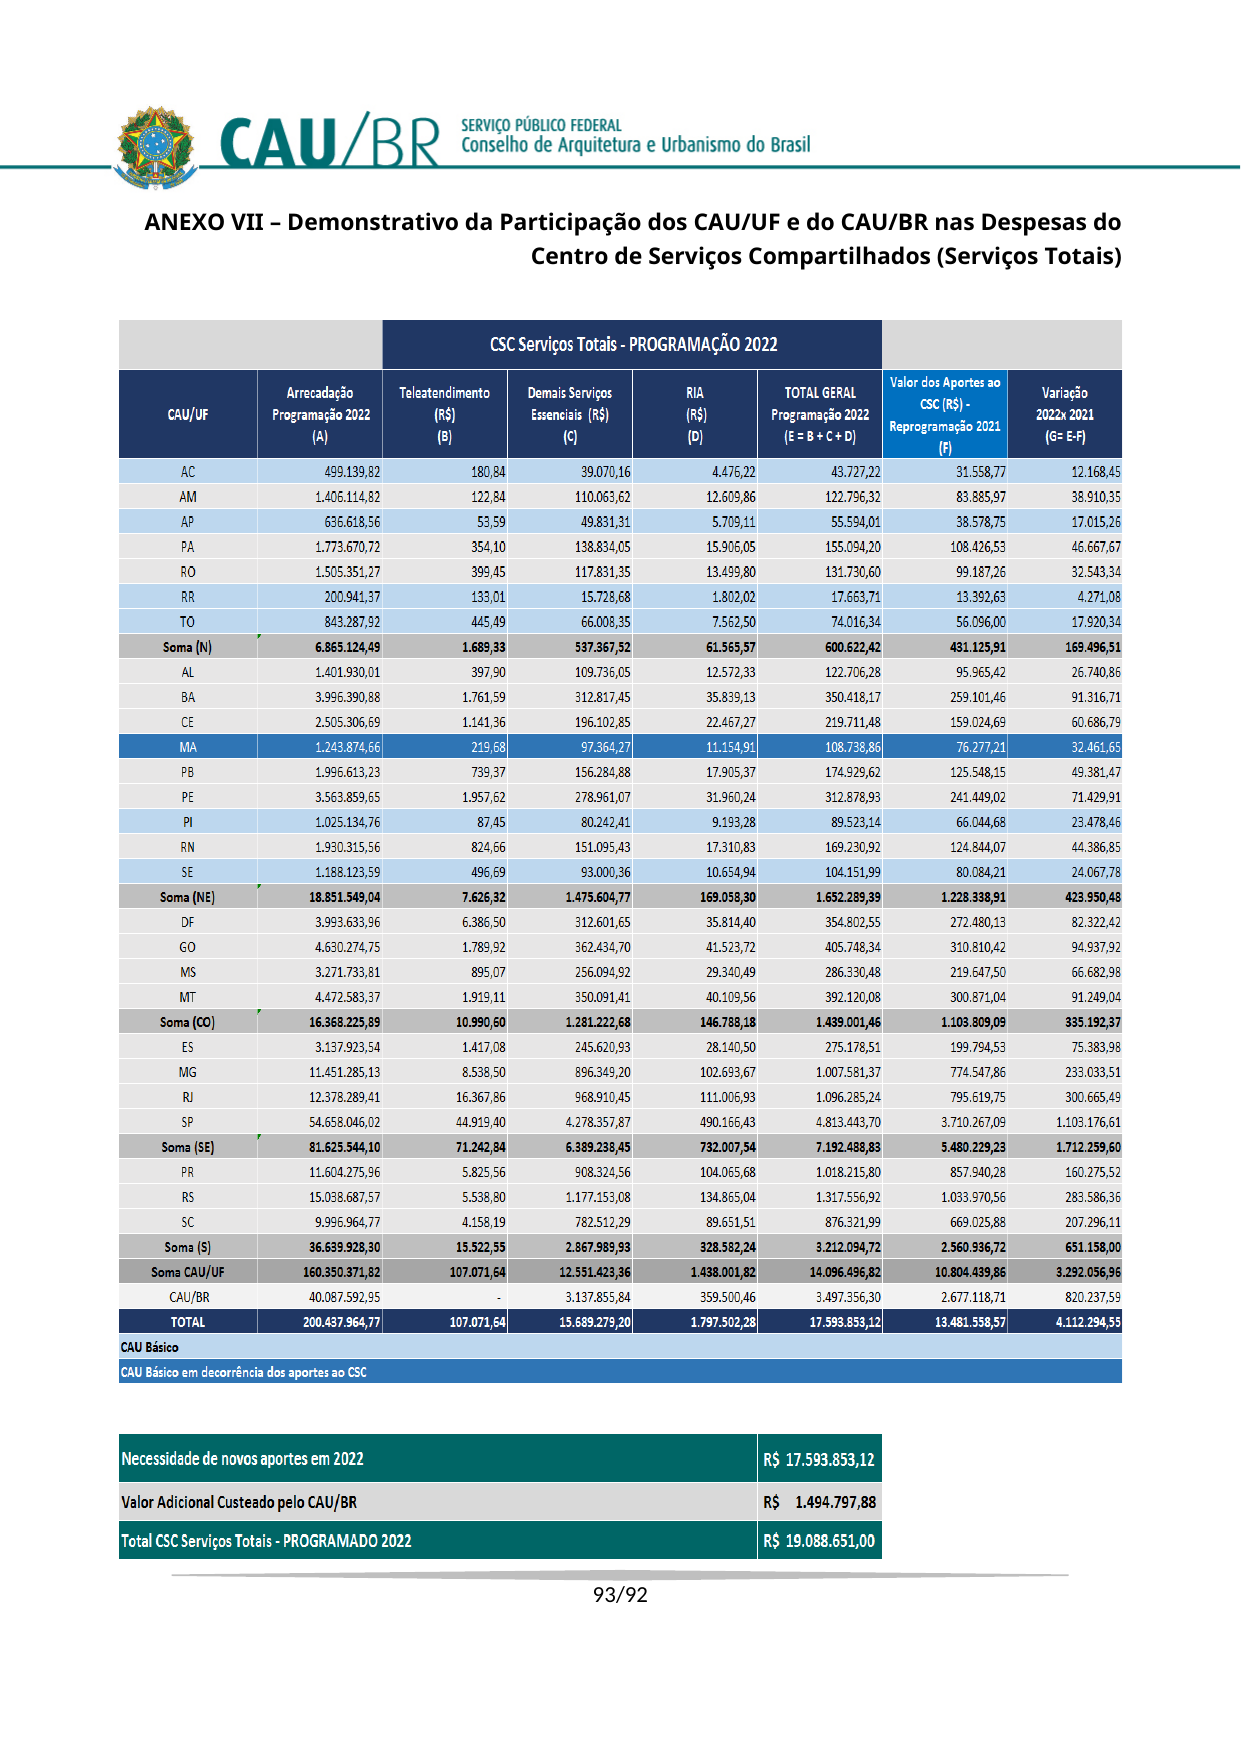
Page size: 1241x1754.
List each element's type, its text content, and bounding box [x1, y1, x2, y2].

subtitle ANEXO VII – Demonstrativo da Participação dos CAU/UF e do CAU/BR nas Despesas do Centro de Serviços Compartilhados (Serviços Totais) [118, 206, 1122, 271]
